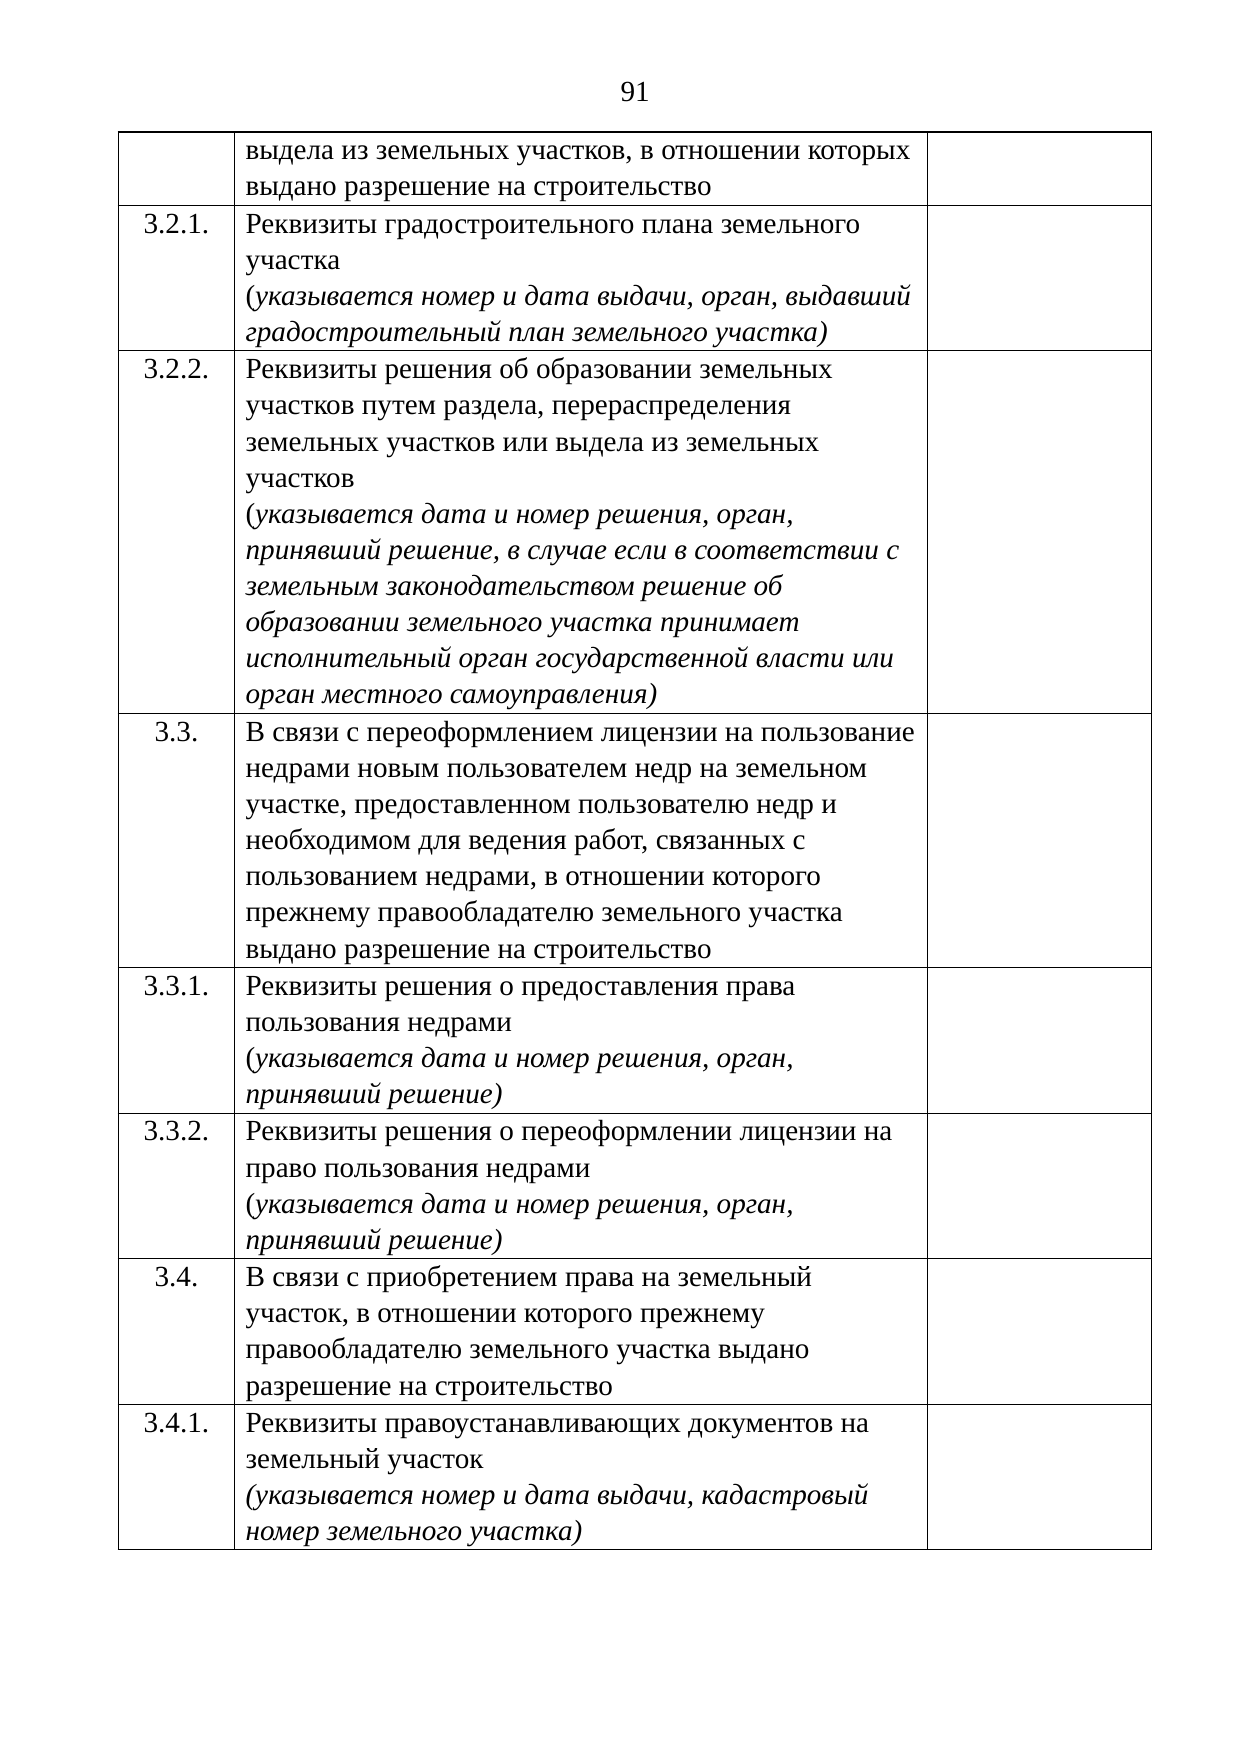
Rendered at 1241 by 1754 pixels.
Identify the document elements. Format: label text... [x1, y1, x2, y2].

table_cell Реквизиты решения о предоставления права пользования недрами (указывается дата и номер решения, орган, принявший решение) [235, 968, 927, 1112]
table_cell Реквизиты решения об образовании земельных участков путем раздела, перераспределения земельных участков или выдела из земельных участков (указывается дата и номер решения, орган, принявший решение, в случае если в соответствии с земельным законодательством решение об образовании земельного участка принимает исполнительный орган государственной власти или орган местного самоуправления) [235, 351, 927, 713]
table_cell Реквизиты правоустанавливающих документов на земельный участок (указывается номер и дата выдачи, кадастровый номер земельного участка) [235, 1405, 927, 1549]
table_cell 3.4. [119, 1259, 234, 1404]
table_cell [928, 968, 1151, 1112]
table_cell 3.2.2. [119, 351, 234, 713]
table_cell 3.3.1. [119, 968, 234, 1112]
table_cell [119, 133, 234, 205]
table_cell В связи с переоформлением лицензии на пользование недрами новым пользователем недр на земельном участке, предоставленном пользователю недр и необходимом для ведения работ, связанных с пользованием недрами, в отношении которого прежнему правообладателю земельного участка выдано разрешение на строительство [235, 714, 927, 967]
table_cell [928, 1259, 1151, 1404]
table_cell 3.3. [119, 714, 234, 967]
table_cell [928, 351, 1151, 713]
table_cell 3.2.1. [119, 206, 234, 350]
table_cell выдела из земельных участков, в отношении которых выдано разрешение на строительство [235, 133, 927, 205]
table_cell Реквизиты градостроительного плана земельного участка (указывается номер и дата выдачи, орган, выдавший градостроительный план земельного участка) [235, 206, 927, 350]
table_cell [928, 714, 1151, 967]
table_cell [928, 1405, 1151, 1549]
table_cell 3.3.2. [119, 1114, 234, 1258]
table_cell [928, 1114, 1151, 1258]
table_cell В связи с приобретением права на земельный участок, в отношении которого прежнему правообладателю земельного участка выдано разрешение на строительство [235, 1259, 927, 1404]
table_cell [928, 206, 1151, 350]
table_cell [928, 133, 1151, 205]
table_cell Реквизиты решения о переоформлении лицензии на право пользования недрами (указывается дата и номер решения, орган, принявший решение) [235, 1114, 927, 1258]
table_cell 3.4.1. [119, 1405, 234, 1549]
